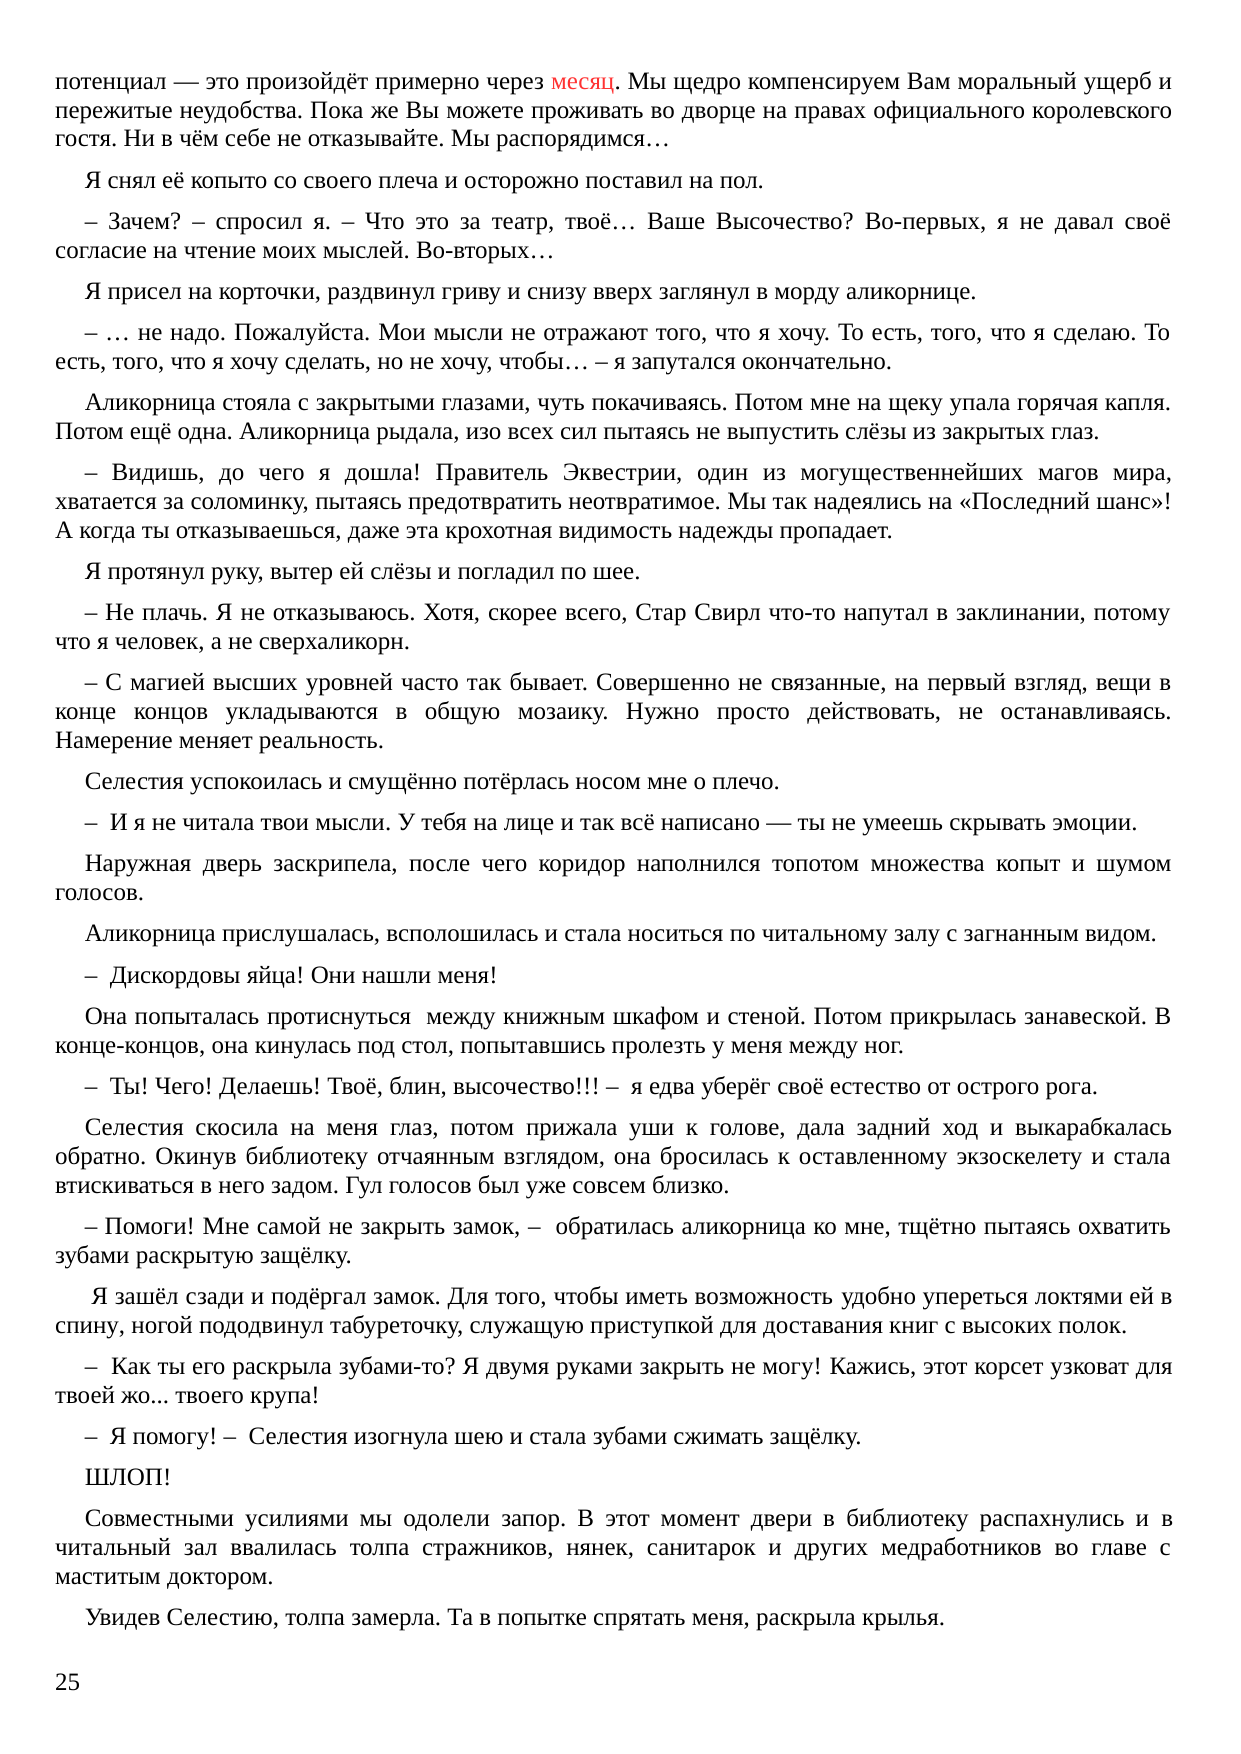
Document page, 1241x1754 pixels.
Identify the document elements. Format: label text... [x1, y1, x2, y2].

text Наружная дверь заскрипела, после чего коридор наполнился топотом множества копыт и шумом голосов. [55, 848, 1173, 906]
text – Зачем? – спросил я. – Что это за театр, твоё… Ваше Высочество? Во-первых, я не давал своё согласие на чтение моих мыслей. Во-вторых… [55, 206, 1173, 263]
text Я снял её копыто со своего плеча и осторожно поставил на пол. [55, 165, 1173, 193]
text – Я помогу! – Селестия изогнула шею и стала зубами сжимать защёлку. [55, 1421, 1173, 1450]
text Я протянул руку, вытер ей слёзы и погладил по шее. [55, 556, 1173, 585]
text – … не надо. Пожалуйста. Мои мысли не отражают того, что я хочу. То есть, того, что я сделаю. То есть, того, что я хочу сделать, но не хочу, чтобы… – я запутался окончательно. [55, 317, 1173, 375]
text Увидев Селестию, толпа замерла. Та в попытке спрятать меня, раскрыла крылья. [55, 1602, 1173, 1631]
text – Дискордовы яйца! Они нашли меня! [55, 960, 1173, 988]
text – И я не читала твои мысли. У тебя на лице и так всё написано — ты не умеешь скрывать эмоции. [55, 807, 1173, 836]
text Совместными усилиями мы одолели запор. В этот момент двери в библиотеку распахнулись и в читальный зал ввалилась толпа стражников, нянек, санитарок и других медработников во главе с маститым доктором. [55, 1503, 1173, 1590]
text – Ты! Чего! Делаешь! Твоё, блин, высочество!!! – я едва уберёг своё естество от острого рога. [55, 1071, 1173, 1100]
text Я присел на корточки, раздвинул гриву и снизу вверх заглянул в морду аликорнице. [55, 276, 1173, 305]
text потенциал — это произойдёт примерно через месяц. Мы щедро компенсируем Вам моральный ущерб и пережитые неудобства. Пока же Вы можете проживать во дворце на правах официального королевского гостя. Ни в чём себе не отказывайте. Мы распорядимся… [55, 66, 1173, 152]
text ШЛОП! [55, 1462, 1173, 1491]
text – Помоги! Мне самой не закрыть замок, – обратилась аликорница ко мне, тщётно пытаясь охватить зубами раскрытую защёлку. [55, 1211, 1173, 1268]
text Аликорница прислушалась, всполошилась и стала носиться по читальному залу с загнанным видом. [55, 918, 1173, 947]
text – Видишь, до чего я дошла! Правитель Эквестрии, один из могущественнейших магов мира, хватается за соломинку, пытаясь предотвратить неотвратимое. Мы так надеялись на «Последний шанс»! А когда ты отказываешься, даже эта крохотная видимость надежды пропадает. [55, 457, 1173, 543]
text Аликорница стояла с закрытыми глазами, чуть покачиваясь. Потом мне на щеку упала горячая капля. Потом ещё одна. Аликорница рыдала, изо всех сил пытаясь не выпустить слёзы из закрытых глаз. [55, 387, 1173, 445]
text Селестия скосила на меня глаз, потом прижала уши к голове, дала задний ход и выкарабкалась обратно. Окинув библиотеку отчаянным взглядом, она бросилась к оставленному экзоскелету и стала втискиваться в него задом. Гул голосов был уже совсем близко. [55, 1112, 1173, 1198]
text – Как ты его раскрыла зубами-то? Я двумя руками закрыть не могу! Кажись, этот корсет узковат для твоей жо... твоего крупа! [55, 1351, 1173, 1408]
text – Не плачь. Я не отказываюсь. Хотя, скорее всего, Стар Свирл что-то напутал в заклинании, потому что я человек, а не сверхаликорн. [55, 597, 1173, 655]
text Селестия успокоилась и смущённо потёрлась носом мне о плечо. [55, 766, 1173, 795]
text – С магией высших уровней часто так бывает. Совершенно не связанные, на первый взгляд, вещи в конце концов укладываются в общую мозаику. Нужно просто действовать, не останавливаясь. Намерение меняет реальность. [55, 667, 1173, 753]
text Она попыталась протиснуться между книжным шкафом и стеной. Потом прикрылась занавеской. В конце-концов, она кинулась под стол, попытавшись пролезть у меня между ног. [55, 1001, 1173, 1058]
text Я зашёл сзади и подёргал замок. Для того, чтобы иметь возможность удобно упереться локтями ей в спину, ногой пододвинул табуреточку, служащую приступкой для доставания книг с высоких полок. [55, 1281, 1173, 1338]
